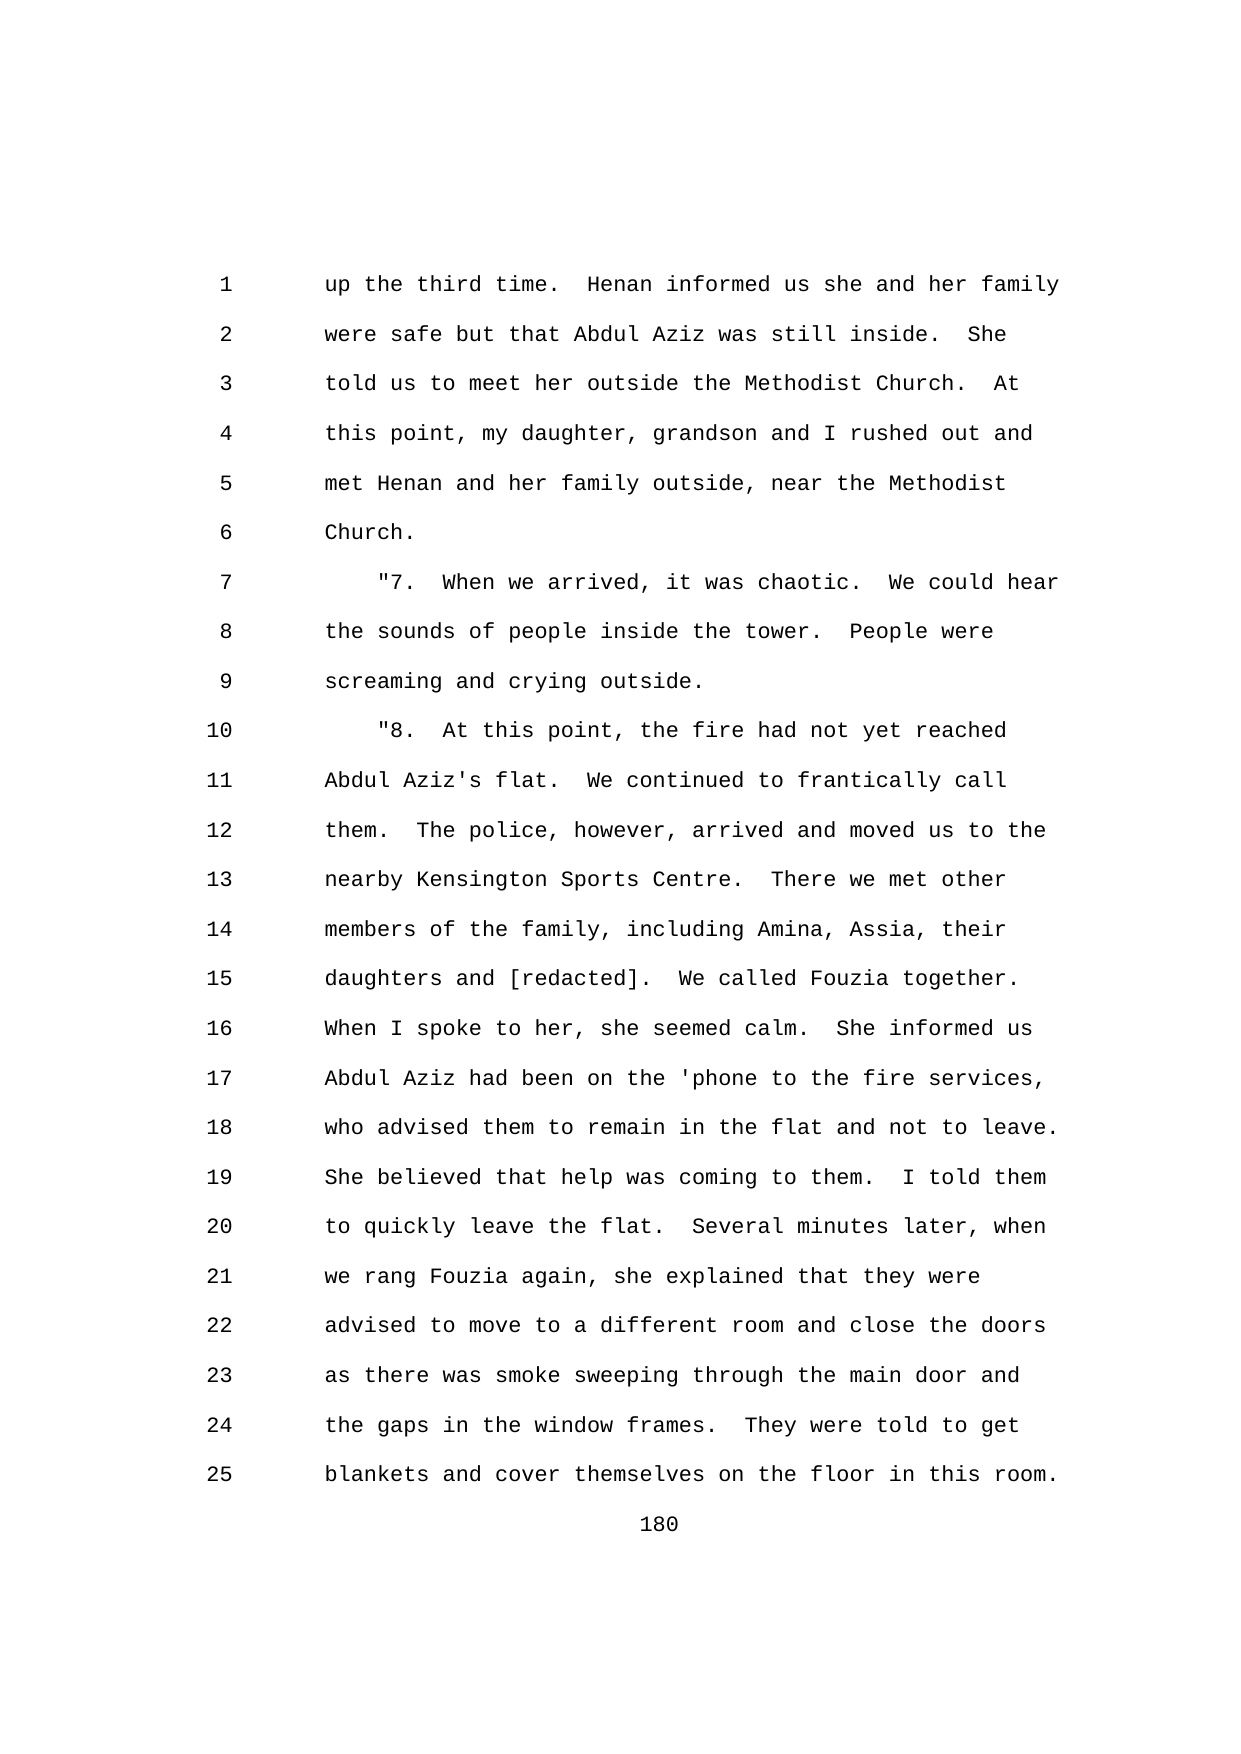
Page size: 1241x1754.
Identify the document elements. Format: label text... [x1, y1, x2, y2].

text 23 as there was smoke sweeping through the main door and [75, 1364, 1165, 1389]
text 25 blankets and cover themselves on the floor in this room. [75, 1463, 1165, 1488]
text 12 them. The police, however, arrived and moved us to the [75, 819, 1165, 843]
text 19 She believed that help was coming to them. I told them [75, 1166, 1165, 1191]
text 3 told us to meet her outside the Methodist Church. At [75, 372, 1165, 397]
text 10 "8. At this point, the fire had not yet reached [75, 719, 1165, 744]
text 16 When I spoke to her, she seemed calm. She informed us [75, 1017, 1165, 1042]
text 8 the sounds of people inside the tower. People were [75, 620, 1165, 645]
text 9 screaming and crying outside. [75, 670, 1165, 695]
text 14 members of the family, including Amina, Assia, their [75, 918, 1165, 943]
text 18 who advised them to remain in the flat and not to leave. [75, 1116, 1165, 1141]
text 21 we rang Fouzia again, she explained that they were [75, 1265, 1165, 1290]
text 180 [75, 1513, 1165, 1538]
text 11 Abdul Aziz's flat. We continued to frantically call [75, 769, 1165, 794]
text 4 this point, my daughter, grandson and I rushed out and [75, 422, 1165, 447]
text 17 Abdul Aziz had been on the 'phone to the fire services, [75, 1067, 1165, 1091]
text 2 were safe but that Abdul Aziz was still inside. She [75, 323, 1165, 348]
text 24 the gaps in the window frames. They were told to get [75, 1414, 1165, 1438]
text 20 to quickly leave the flat. Several minutes later, when [75, 1215, 1165, 1240]
text 5 met Henan and her family outside, near the Methodist [75, 472, 1165, 496]
text 7 "7. When we arrived, it was chaotic. We could hear [75, 571, 1165, 596]
text 1 up the third time. Henan informed us she and her family [75, 273, 1165, 298]
text 15 daughters and [redacted]. We called Fouzia together. [75, 967, 1165, 992]
text 13 nearby Kensington Sports Centre. There we met other [75, 868, 1165, 893]
text 6 Church. [75, 521, 1165, 546]
text 22 advised to move to a different room and close the doors [75, 1314, 1165, 1339]
